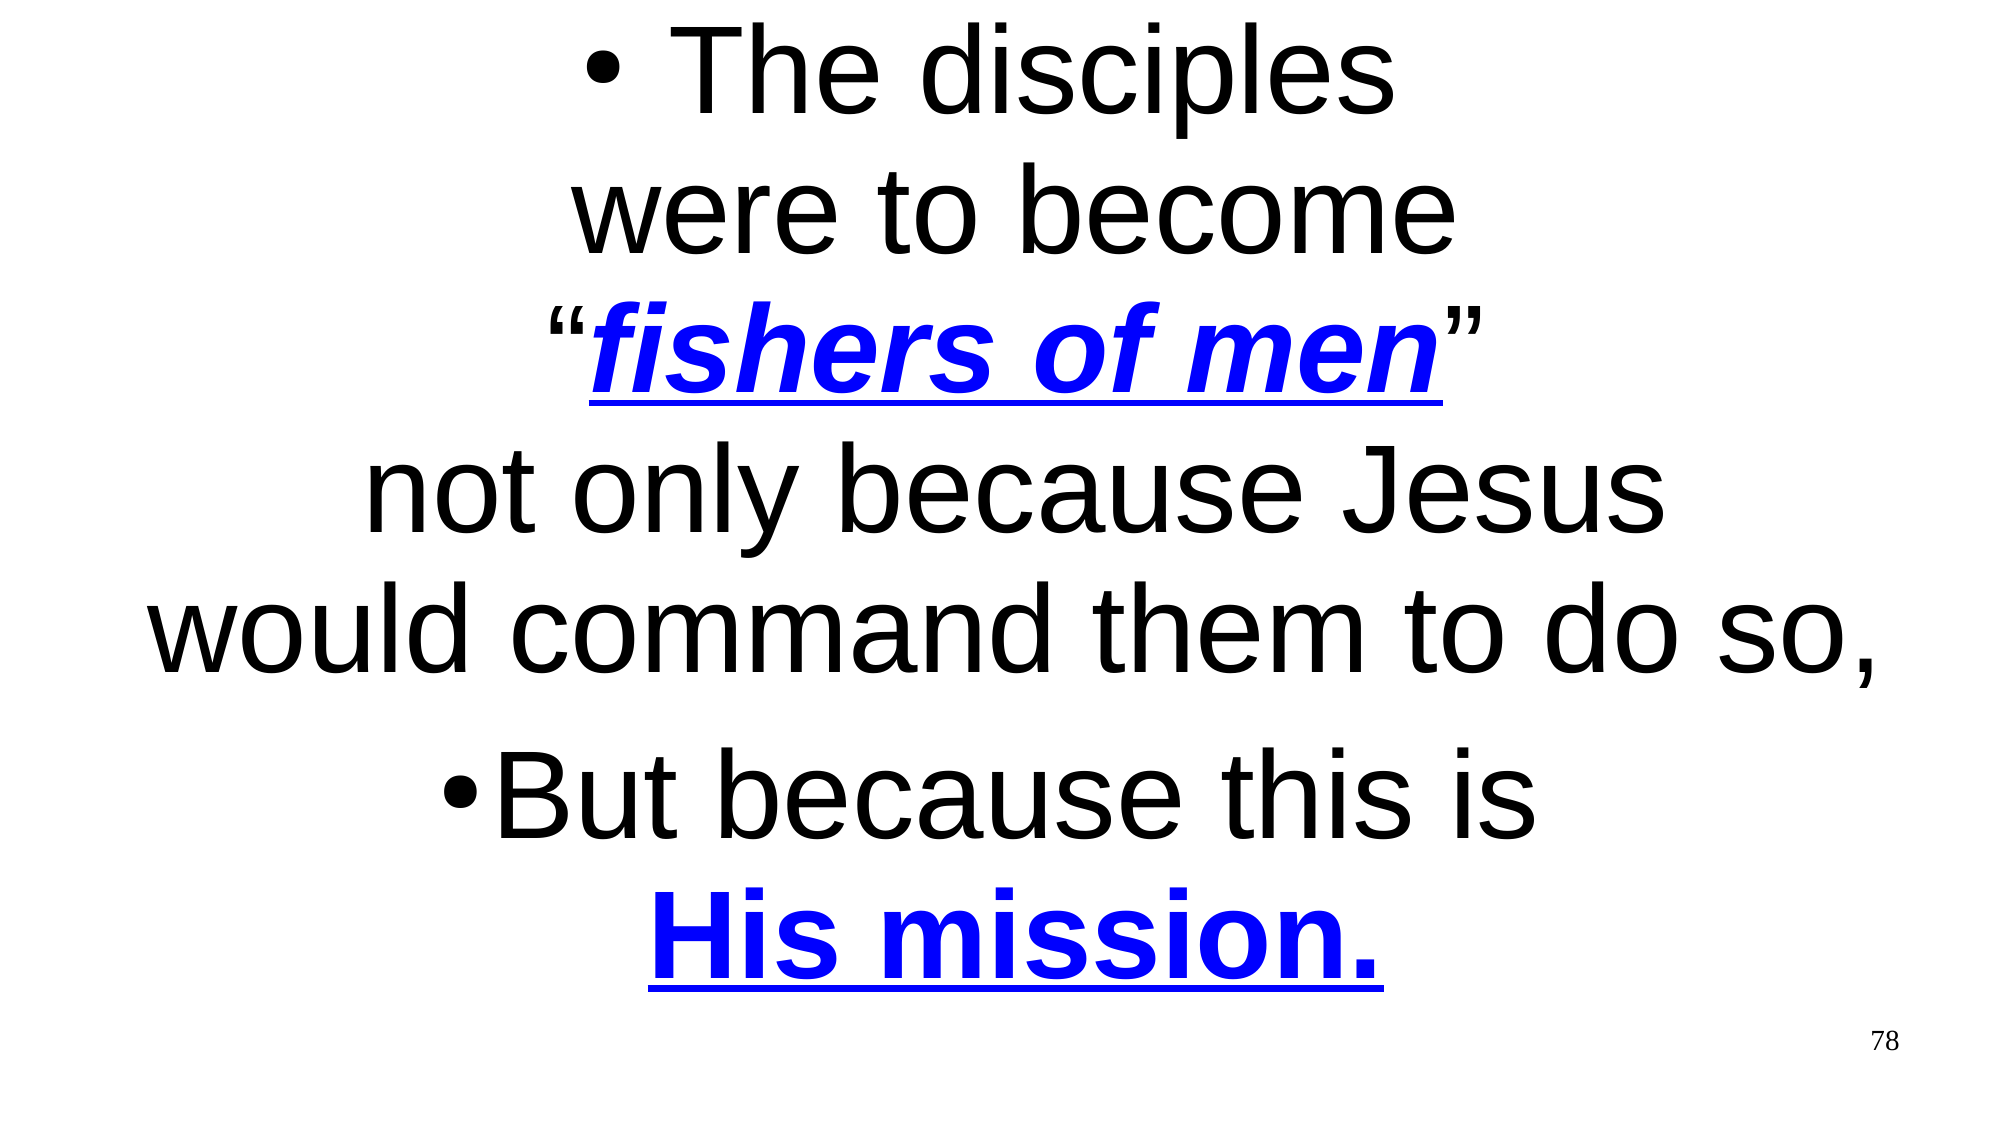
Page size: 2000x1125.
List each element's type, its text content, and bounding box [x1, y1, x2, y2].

list The disciples were to become “fishers of men” not only because Jesus would command them to do so, But because this is His mission. [0, 0, 1996, 1123]
